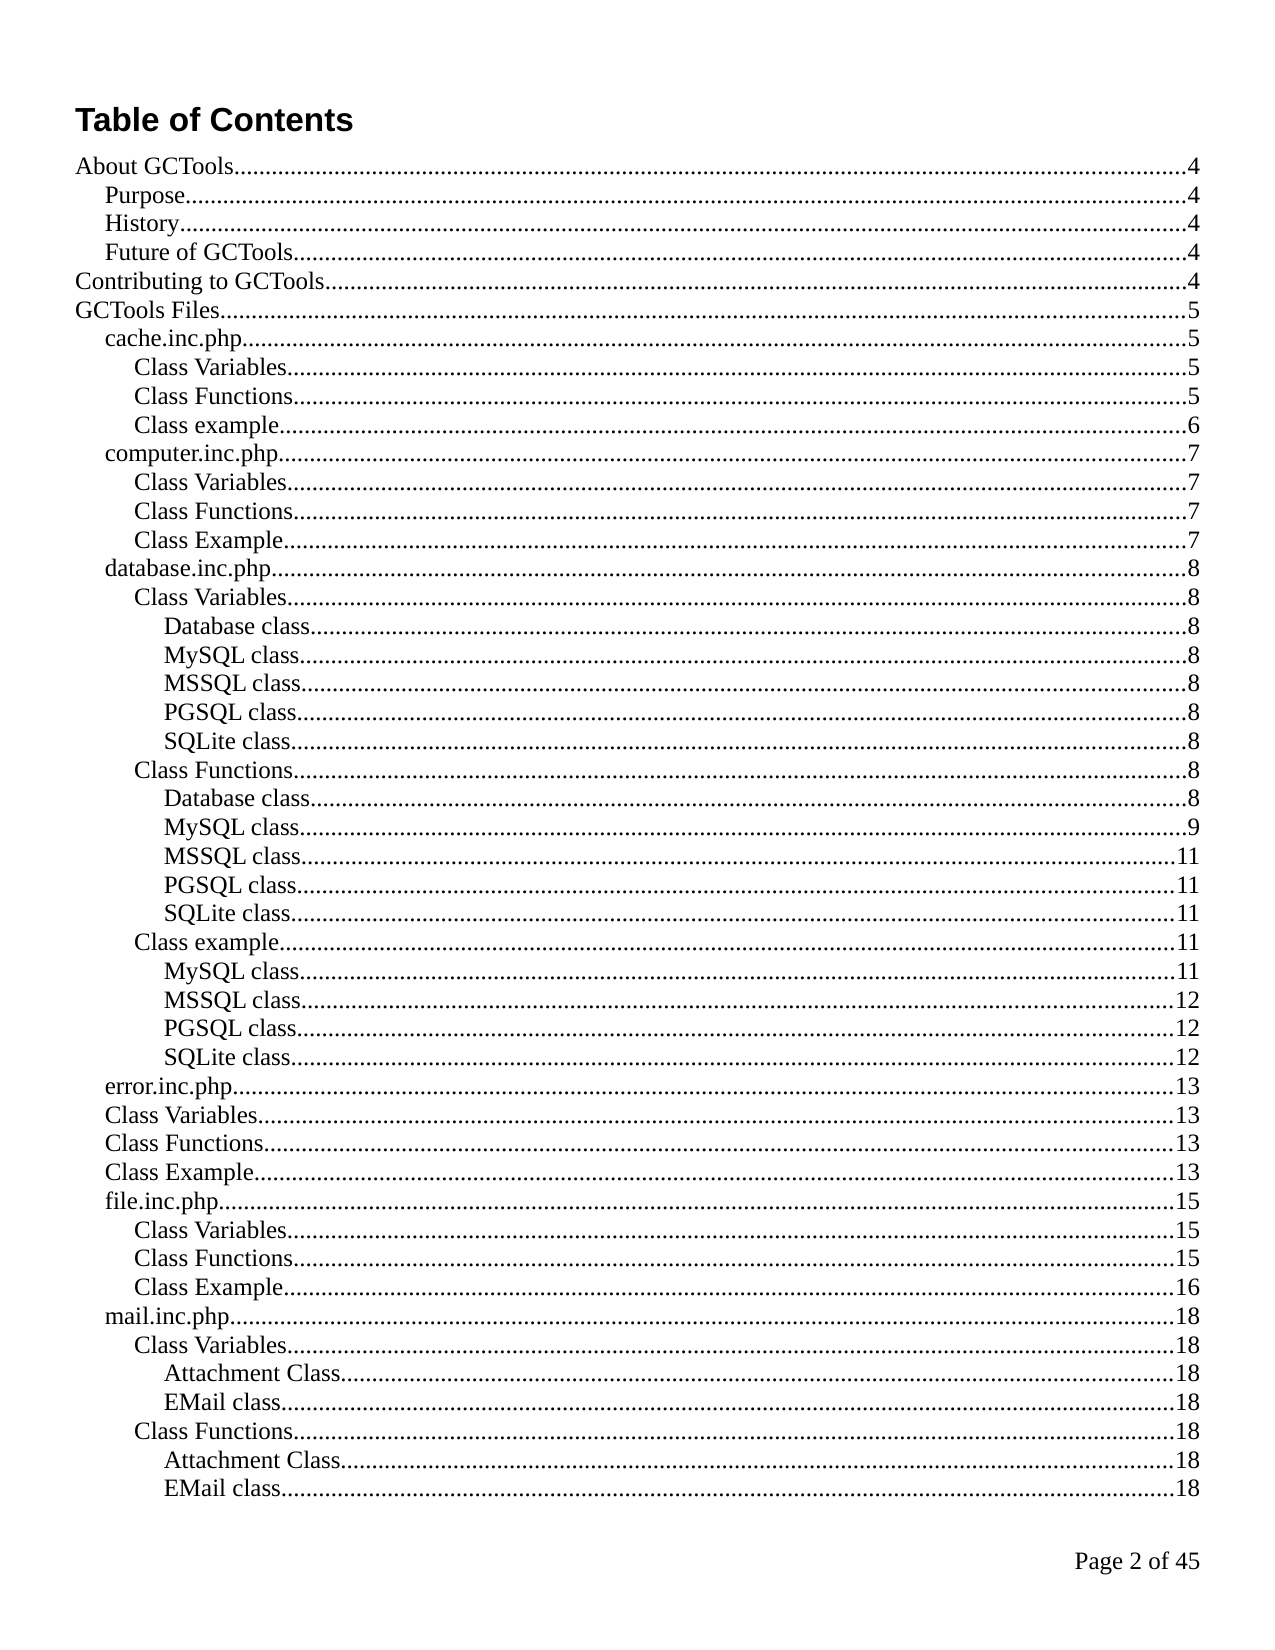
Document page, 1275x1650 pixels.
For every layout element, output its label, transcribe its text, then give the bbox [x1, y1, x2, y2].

text Class Functions 5 [134, 381, 1200, 410]
text Class Variables 13 [104, 1100, 1200, 1128]
text Purpose 4 [104, 180, 1200, 208]
text Class Variables 15 [134, 1215, 1200, 1243]
text Class Example 16 [134, 1272, 1200, 1301]
text SQLite class 11 [163, 898, 1200, 927]
text GCTools Files 5 [75, 295, 1200, 323]
text Class example 6 [134, 410, 1200, 438]
text Database class 8 [163, 611, 1200, 640]
text Attachment Class 18 [163, 1358, 1200, 1387]
text SQLite class 8 [163, 726, 1200, 755]
text file.inc.php 15 [104, 1186, 1200, 1215]
text Class Example 13 [104, 1157, 1200, 1186]
text EMail class 18 [163, 1387, 1200, 1416]
text Class example 11 [134, 927, 1200, 956]
text Class Functions 13 [104, 1128, 1200, 1157]
text database.inc.php 8 [104, 553, 1200, 582]
text History 4 [104, 208, 1200, 237]
text MySQL class 8 [163, 640, 1200, 668]
text error.inc.php 13 [104, 1071, 1200, 1100]
text Contributing to GCTools 4 [75, 266, 1200, 295]
text MSSQL class 11 [163, 841, 1200, 870]
text Class Functions 18 [134, 1416, 1200, 1445]
text mail.inc.php 18 [104, 1301, 1200, 1330]
text SQLite class 12 [163, 1042, 1200, 1071]
text MySQL class 11 [163, 956, 1200, 985]
text MSSQL class 12 [163, 985, 1200, 1013]
text PGSQL class 8 [163, 697, 1200, 726]
text cache.inc.php 5 [104, 323, 1200, 352]
text computer.inc.php 7 [104, 438, 1200, 467]
text Class Functions 8 [134, 755, 1200, 783]
text Database class 8 [163, 783, 1200, 812]
text Class Functions 15 [134, 1243, 1200, 1272]
text PGSQL class 12 [163, 1013, 1200, 1042]
text MySQL class 9 [163, 812, 1200, 841]
text Class Variables 8 [134, 582, 1200, 611]
text Class Functions 7 [134, 496, 1200, 525]
text Future of GCTools 4 [104, 237, 1200, 266]
text EMail class 18 [163, 1473, 1200, 1502]
subtitle Table of Contents [75, 100, 1200, 138]
text About GCTools 4 [75, 151, 1200, 180]
text Class Variables 5 [134, 352, 1200, 381]
text MSSQL class 8 [163, 668, 1200, 697]
text Class Example 7 [134, 525, 1200, 553]
text Class Variables 7 [134, 467, 1200, 496]
text Attachment Class 18 [163, 1445, 1200, 1473]
text PGSQL class 11 [163, 870, 1200, 898]
text Class Variables 18 [134, 1330, 1200, 1358]
